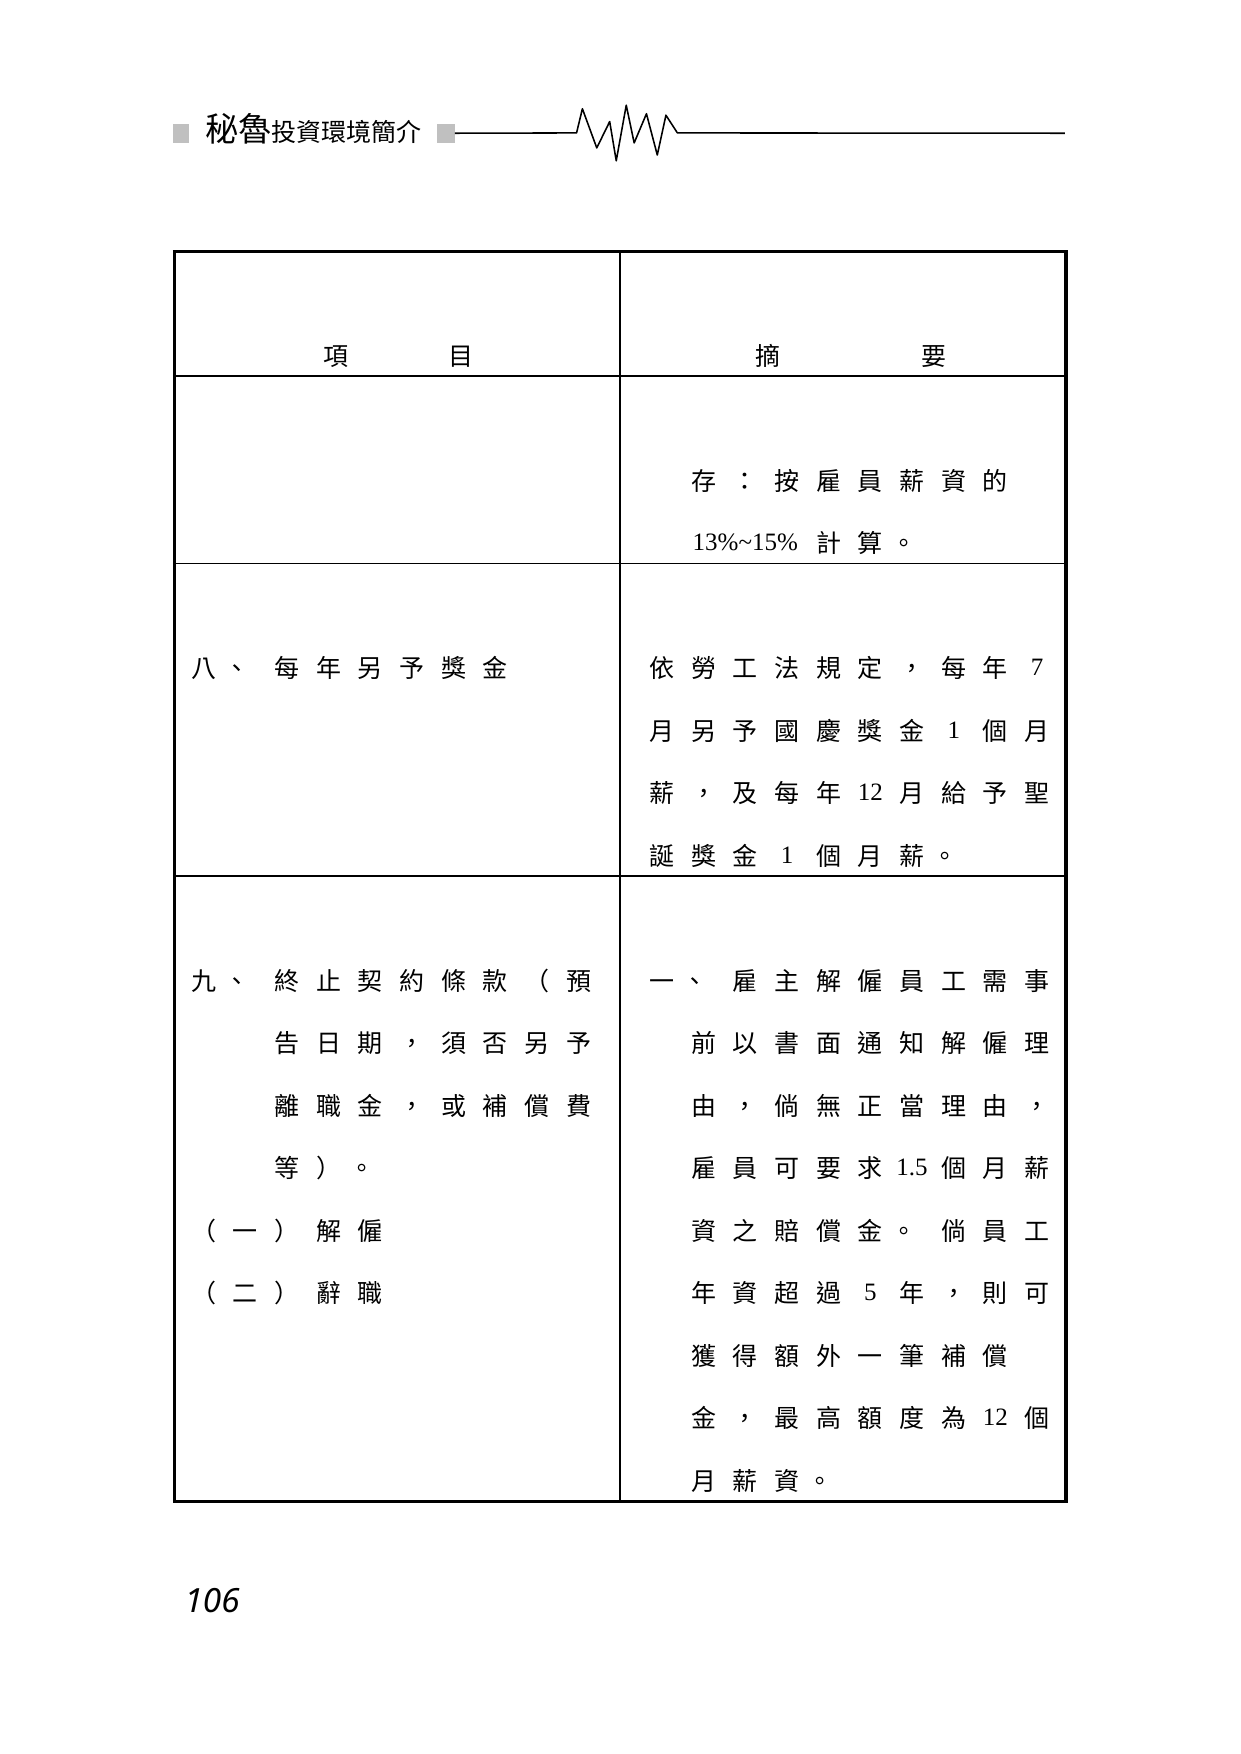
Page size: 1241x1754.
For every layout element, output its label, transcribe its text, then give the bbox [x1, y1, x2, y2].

table_header 摘 要 [621, 253, 1064, 375]
table_cell 八、每年另予獎金 [176, 564, 619, 875]
table_header 項 目 [176, 253, 619, 375]
table_cell 九、終止契約條款（預告日期，須否另予離職金，或補償費等）。 （一）解僱 （二）辭職 [176, 877, 619, 1500]
table_cell [176, 377, 619, 563]
table_cell 存：按雇員薪資的13%~15%計算。 [621, 377, 1064, 563]
table_cell 一、雇主解僱員工需事前以書面通知解僱理由，倘無正當理由，雇員可要求1.5個月薪資之賠償金。倘員工年資超過5年，則可獲得額外一筆補償金，最高額度為12個月薪資。 [621, 877, 1064, 1500]
table_cell 依勞工法規定，每年7月另予國慶獎金1個月薪，及每年12月給予聖誕獎金1個月薪。 [621, 564, 1064, 875]
